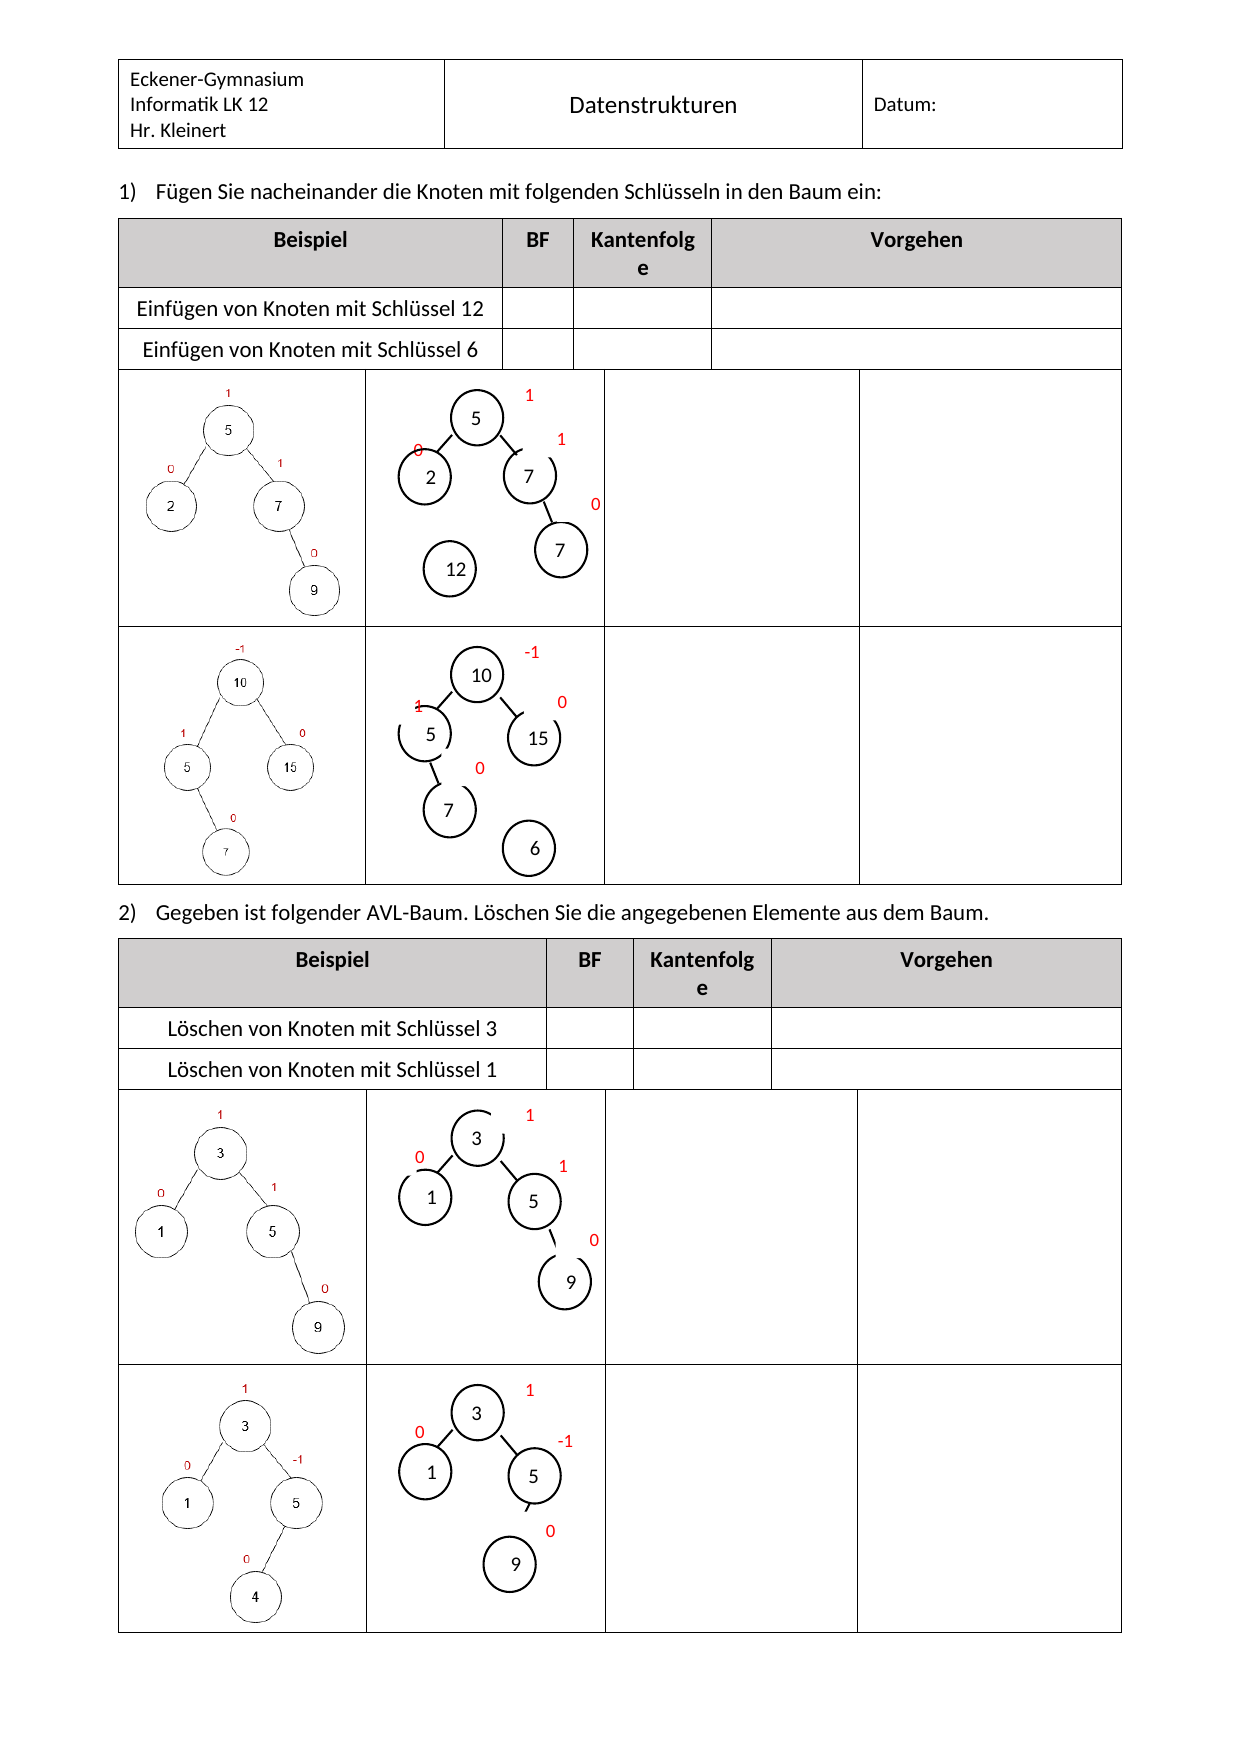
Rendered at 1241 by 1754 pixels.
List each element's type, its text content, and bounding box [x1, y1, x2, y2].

table_cell [547, 1008, 633, 1048]
table_cell [605, 370, 859, 626]
list Gegeben ist folgender AVL-Baum. Löschen Sie die angegebenen Elemente aus dem Baum. [118, 898, 1122, 926]
table_cell [634, 1008, 771, 1048]
table_cell Löschen von Knoten mit Schlüssel 1 [119, 1049, 546, 1089]
table_cell [366, 627, 604, 884]
table_cell [367, 1365, 605, 1632]
table_cell [858, 1365, 1121, 1632]
table_cell [503, 288, 573, 328]
table_header Vorgehen [712, 219, 1121, 287]
table_cell [860, 370, 1121, 626]
table_cell [119, 1365, 366, 1632]
table_cell Löschen von Knoten mit Schlüssel 3 [119, 1008, 546, 1048]
table_header BF [503, 219, 573, 287]
table_cell [574, 329, 711, 369]
table_header Beispiel [119, 939, 546, 1007]
table_cell [634, 1049, 771, 1089]
table_cell [712, 288, 1121, 328]
table_header Kantenfolge [574, 219, 711, 287]
table_cell Einfügen von Knoten mit Schlüssel 6 [119, 329, 502, 369]
table_cell [606, 1365, 857, 1632]
table_cell [606, 1090, 857, 1363]
table_cell [119, 627, 365, 884]
table_cell [712, 329, 1121, 369]
picture [141, 375, 344, 620]
table_cell Einfügen von Knoten mit Schlüssel 12 [119, 288, 502, 328]
table_header Beispiel [119, 219, 502, 287]
table_header Vorgehen [772, 939, 1121, 1007]
table_cell [605, 627, 859, 884]
table_header Kantenfolge [634, 939, 771, 1007]
table_header BF [547, 939, 633, 1007]
table_cell [119, 370, 365, 626]
list Fügen Sie nacheinander die Knoten mit folgenden Schlüsseln in den Baum ein: [118, 177, 1122, 205]
table_cell [119, 1090, 366, 1363]
table_cell [547, 1049, 633, 1089]
table_cell [772, 1008, 1121, 1048]
table_cell [772, 1049, 1121, 1089]
table_cell [367, 1090, 605, 1363]
table_cell [366, 370, 604, 626]
table_cell [858, 1090, 1121, 1363]
picture [130, 1096, 355, 1358]
table_cell [503, 329, 573, 369]
picture [157, 1370, 328, 1627]
picture [156, 632, 329, 879]
table_cell [860, 627, 1121, 884]
table_cell [574, 288, 711, 328]
